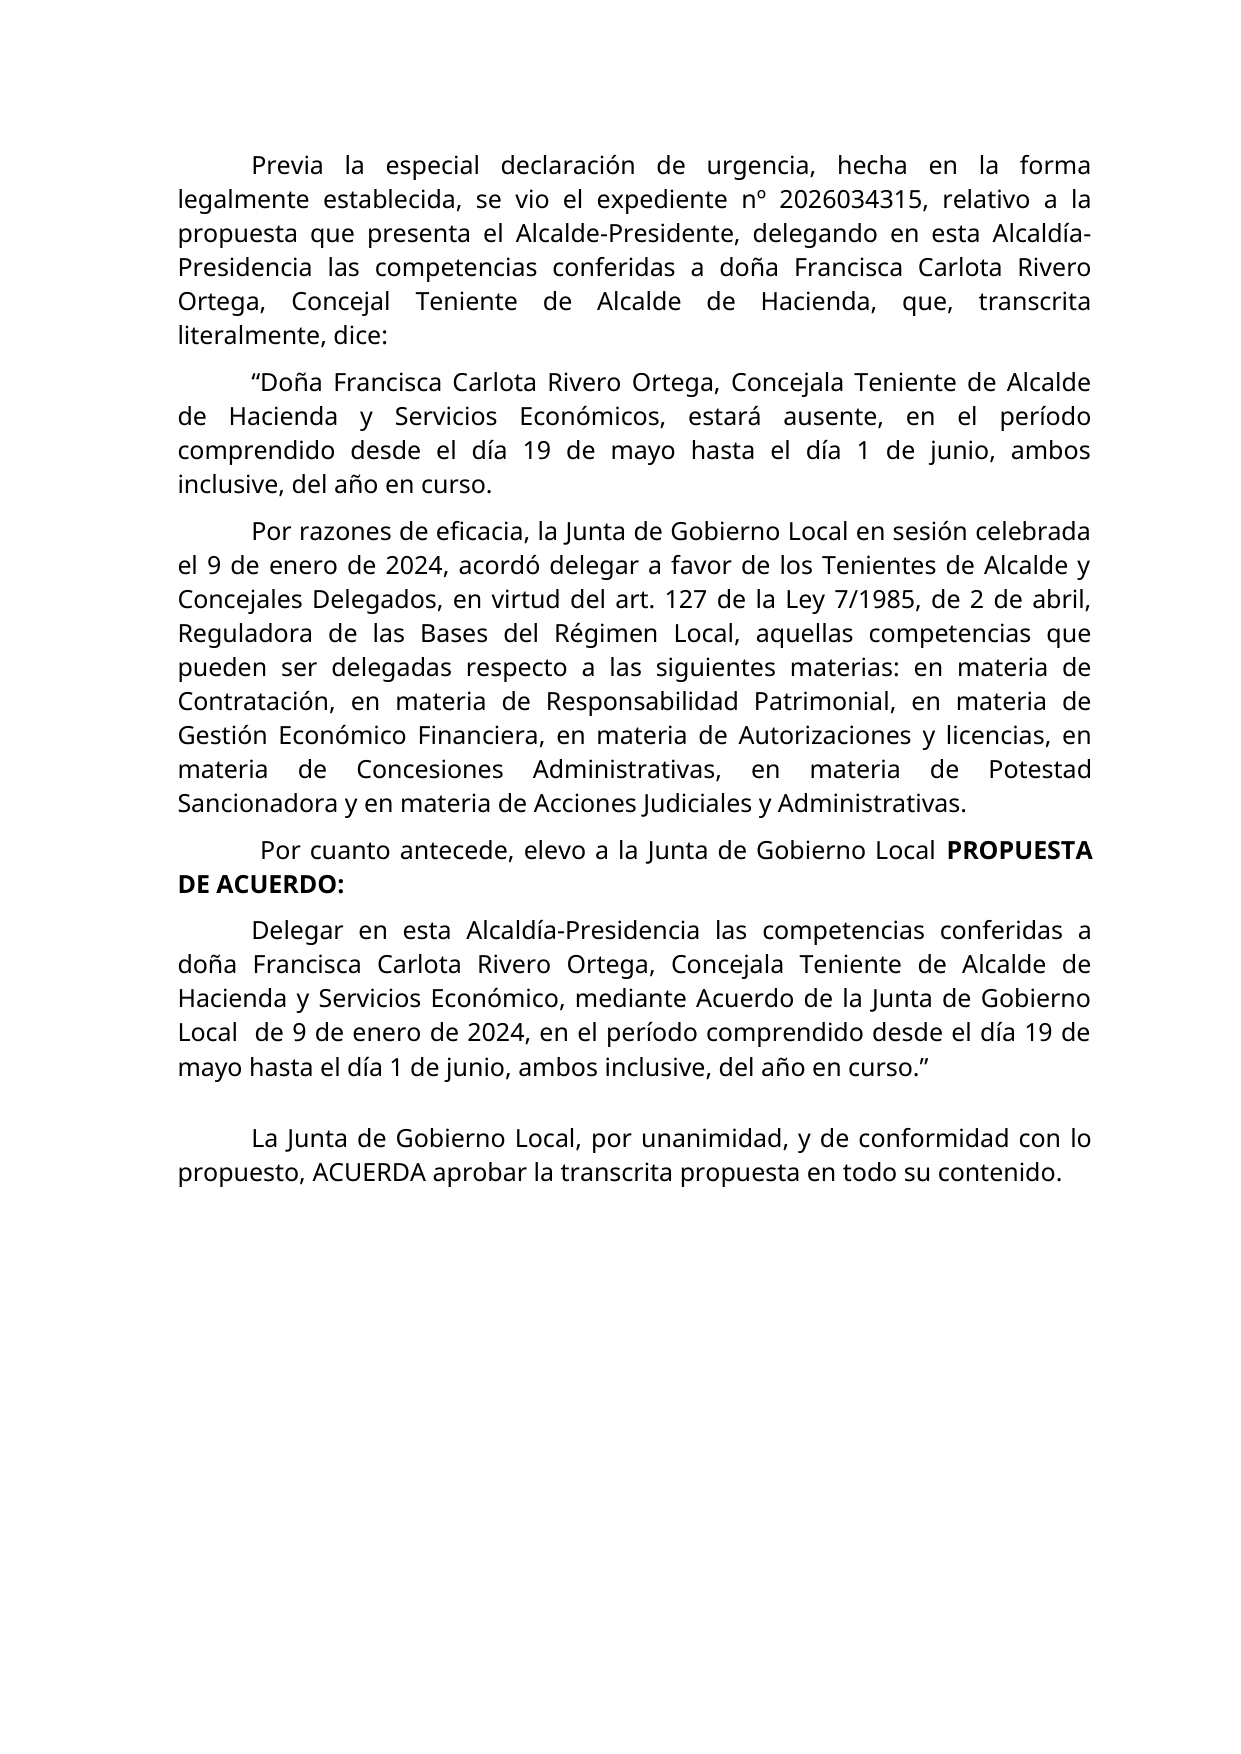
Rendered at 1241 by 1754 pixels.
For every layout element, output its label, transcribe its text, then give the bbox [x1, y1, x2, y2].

text Por cuanto antecede, elevo a la Junta de Gobierno Local PROPUESTA DE ACUERDO: [177, 832, 1093, 900]
text Delegar en esta Alcaldía-Presidencia las competencias conferidas a doña Francisca Carlota Rivero Ortega, Concejala Teniente de Alcalde de Hacienda y Servicios Económico, mediante Acuerdo de la Junta de Gobierno Local de 9 de enero de 2024, en el período comprendido desde el día 19 de mayo hasta el día 1 de junio, ambos inclusive, del año en curso.” [177, 913, 1093, 1083]
text La Junta de Gobierno Local, por unanimidad, y de conformidad con lo propuesto, ACUERDA aprobar la transcrita propuesta en todo su contenido. [177, 1121, 1093, 1189]
text “Doña Francisca Carlota Rivero Ortega, Concejala Teniente de Alcalde de Hacienda y Servicios Económicos, estará ausente, en el período comprendido desde el día 19 de mayo hasta el día 1 de junio, ambos inclusive, del año en curso. [177, 364, 1093, 501]
text Previa la especial declaración de urgencia, hecha en la forma legalmente establecida, se vio el expediente nº 2026034315, relativo a la propuesta que presenta el Alcalde-Presidente, delegando en esta Alcaldía-Presidencia las competencias conferidas a doña Francisca Carlota Rivero Ortega, Concejal Teniente de Alcalde de Hacienda, que, transcrita literalmente, dice: [177, 148, 1093, 352]
text Por razones de eficacia, la Junta de Gobierno Local en sesión celebrada el 9 de enero de 2024, acordó delegar a favor de los Tenientes de Alcalde y Concejales Delegados, en virtud del art. 127 de la Ley 7/1985, de 2 de abril, Reguladora de las Bases del Régimen Local, aquellas competencias que pueden ser delegadas respecto a las siguientes materias: en materia de Contratación, en materia de Responsabilidad Patrimonial, en materia de Gestión Económico Financiera, en materia de Autorizaciones y licencias, en materia de Concesiones Administrativas, en materia de Potestad Sancionadora y en materia de Acciones Judiciales y Administrativas. [177, 513, 1093, 820]
